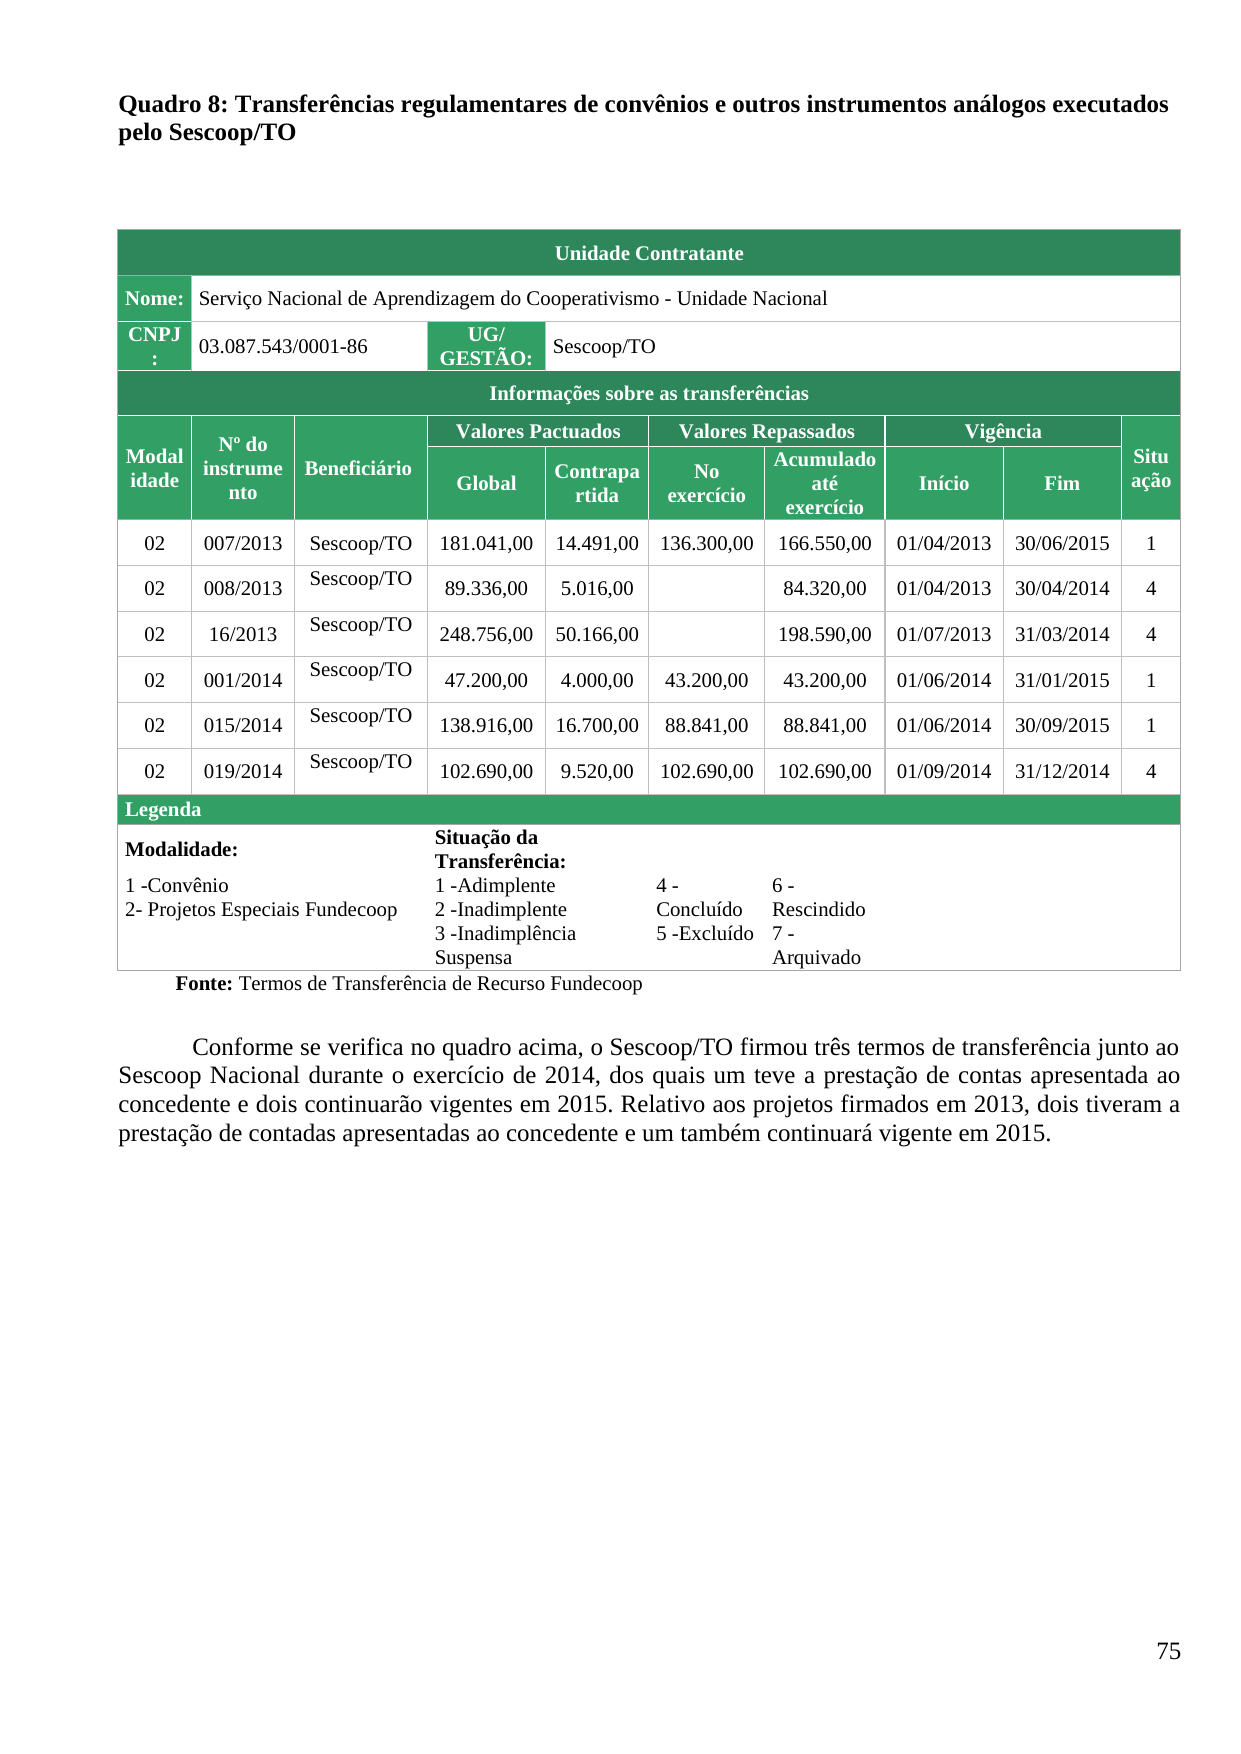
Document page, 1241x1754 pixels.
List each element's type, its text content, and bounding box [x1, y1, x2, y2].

table_cell 136.300,00 [649, 520, 764, 565]
table_cell 4.000,00 [546, 657, 648, 702]
table_cell 181.041,00 [428, 520, 545, 565]
table_cell 01/04/2013 [886, 566, 1003, 611]
table_cell 9.520,00 [546, 749, 648, 793]
table_cell 4 [1122, 749, 1180, 793]
table_cell 248.756,00 [428, 612, 545, 656]
table_cell 89.336,00 [428, 566, 545, 611]
table_cell [294, 825, 427, 873]
table_cell [1121, 873, 1180, 970]
text Quadro 8: Transferências regulamentares de convênios e outros instrumentos análogos executados pelo Sescoop/TO [118, 89, 1181, 146]
table_header Unidade Contratante [118, 230, 1180, 275]
table_cell 02 [118, 520, 191, 565]
table_cell 02 [118, 657, 191, 702]
table_cell 31/03/2014 [1004, 612, 1121, 656]
table_cell 5.016,00 [546, 566, 648, 611]
table_cell 001/2014 [192, 657, 294, 702]
table_cell Legenda [118, 795, 1180, 824]
table_cell 88.841,00 [649, 703, 764, 748]
table_cell Nome: [118, 276, 191, 321]
table_cell 03.087.543/0001-86 [192, 322, 427, 370]
table_cell 019/2014 [192, 749, 294, 793]
table_cell 01/09/2014 [886, 749, 1003, 793]
table_cell UG/GESTÃO: [428, 322, 545, 370]
table_cell 102.690,00 [649, 749, 764, 793]
table_cell Acumulado até exercício [765, 447, 884, 519]
table_cell 88.841,00 [765, 703, 884, 748]
table_cell 008/2013 [192, 566, 294, 611]
table_cell 47.200,00 [428, 657, 545, 702]
table_cell Situação [1122, 416, 1180, 519]
table_cell 30/09/2015 [1004, 703, 1121, 748]
table_cell 138.916,00 [428, 703, 545, 748]
table_cell [1003, 825, 1121, 873]
table_cell 01/07/2013 [886, 612, 1003, 656]
text Fonte: Termos de Transferência de Recurso Fundecoop [118, 971, 1181, 995]
table_cell 4 [1122, 566, 1180, 611]
table_cell 84.320,00 [765, 566, 884, 611]
table_cell [649, 566, 764, 611]
table_cell Modalidade: [118, 825, 294, 873]
table_cell [649, 825, 764, 873]
table_cell 1 -Convênio 2- Projetos Especiais Fundecoop [118, 873, 427, 970]
table_cell [765, 825, 885, 873]
table_cell 30/06/2015 [1004, 520, 1121, 565]
table_cell 01/04/2013 [886, 520, 1003, 565]
table_cell Sescoop/TO [295, 749, 427, 793]
table_cell 1 [1122, 520, 1180, 565]
text Conforme se verifica no quadro acima, o Sescoop/TO firmou três termos de transferência junto ao Sescoop Nacional durante o exercício de 2014, dos quais um teve a prestação de contas apresentada ao concedente e dois continuarão vigentes em 2015. Relativo aos projetos firmados em 2013, dois tiveram a prestação de contadas apresentadas ao concedente e um também continuará vigente em 2015. [118, 1032, 1181, 1147]
table_cell 02 [118, 612, 191, 656]
table_cell Informações sobre as transferências [118, 371, 1180, 415]
table_cell Sescoop/TO [295, 612, 427, 656]
table_cell Sescoop/TO [295, 703, 427, 748]
table_cell Global [428, 447, 545, 519]
table_cell 007/2013 [192, 520, 294, 565]
table_cell Início [886, 447, 1003, 519]
table_cell 01/06/2014 [886, 657, 1003, 702]
table_cell 16/2013 [192, 612, 294, 656]
table_cell 1 -Adimplente 2 -Inadimplente 3 -Inadimplência Suspensa [427, 873, 649, 970]
table_cell [885, 873, 1003, 970]
table_cell 1 [1122, 703, 1180, 748]
table_cell 02 [118, 566, 191, 611]
table_cell 102.690,00 [765, 749, 884, 793]
table_cell 015/2014 [192, 703, 294, 748]
table_cell [885, 825, 1003, 873]
table_cell Sescoop/TO [295, 657, 427, 702]
table_cell [1003, 873, 1121, 970]
table_cell Modalidade [118, 416, 191, 519]
table_cell 16.700,00 [546, 703, 648, 748]
table_cell 02 [118, 749, 191, 793]
table_cell 1 [1122, 657, 1180, 702]
table_cell 02 [118, 703, 191, 748]
table_cell 30/04/2014 [1004, 566, 1121, 611]
table_cell 4 [1122, 612, 1180, 656]
table_cell 01/06/2014 [886, 703, 1003, 748]
table_cell 166.550,00 [765, 520, 884, 565]
table_cell Vigência [886, 416, 1121, 446]
table_cell No exercício [649, 447, 764, 519]
table_cell 31/12/2014 [1004, 749, 1121, 793]
table_cell [1121, 825, 1180, 873]
table_cell 102.690,00 [428, 749, 545, 793]
table_cell Situação da Transferência: [427, 825, 649, 873]
table_cell 198.590,00 [765, 612, 884, 656]
table_cell Valores Repassados [649, 416, 884, 446]
table_cell Sescoop/TO [546, 322, 1180, 370]
table_cell Beneficiário [295, 416, 427, 519]
table_cell 50.166,00 [546, 612, 648, 656]
table_cell 43.200,00 [765, 657, 884, 702]
table_cell 31/01/2015 [1004, 657, 1121, 702]
table_cell Contrapartida [546, 447, 648, 519]
table_cell CNPJ: [118, 322, 191, 370]
table_cell Serviço Nacional de Aprendizagem do Cooperativismo - Unidade Nacional [192, 276, 1180, 321]
table_cell Nº do instrumento [192, 416, 294, 519]
table_cell Sescoop/TO [295, 566, 427, 611]
table_cell 43.200,00 [649, 657, 764, 702]
table_cell 6 -Rescindido 7 -Arquivado [765, 873, 885, 970]
table_cell Sescoop/TO [295, 520, 427, 565]
table_cell Valores Pactuados [428, 416, 648, 446]
table_cell Fim [1004, 447, 1121, 519]
table_cell [649, 612, 764, 656]
table_cell 4 -Concluído 5 -Excluído [649, 873, 764, 970]
table_cell 14.491,00 [546, 520, 648, 565]
